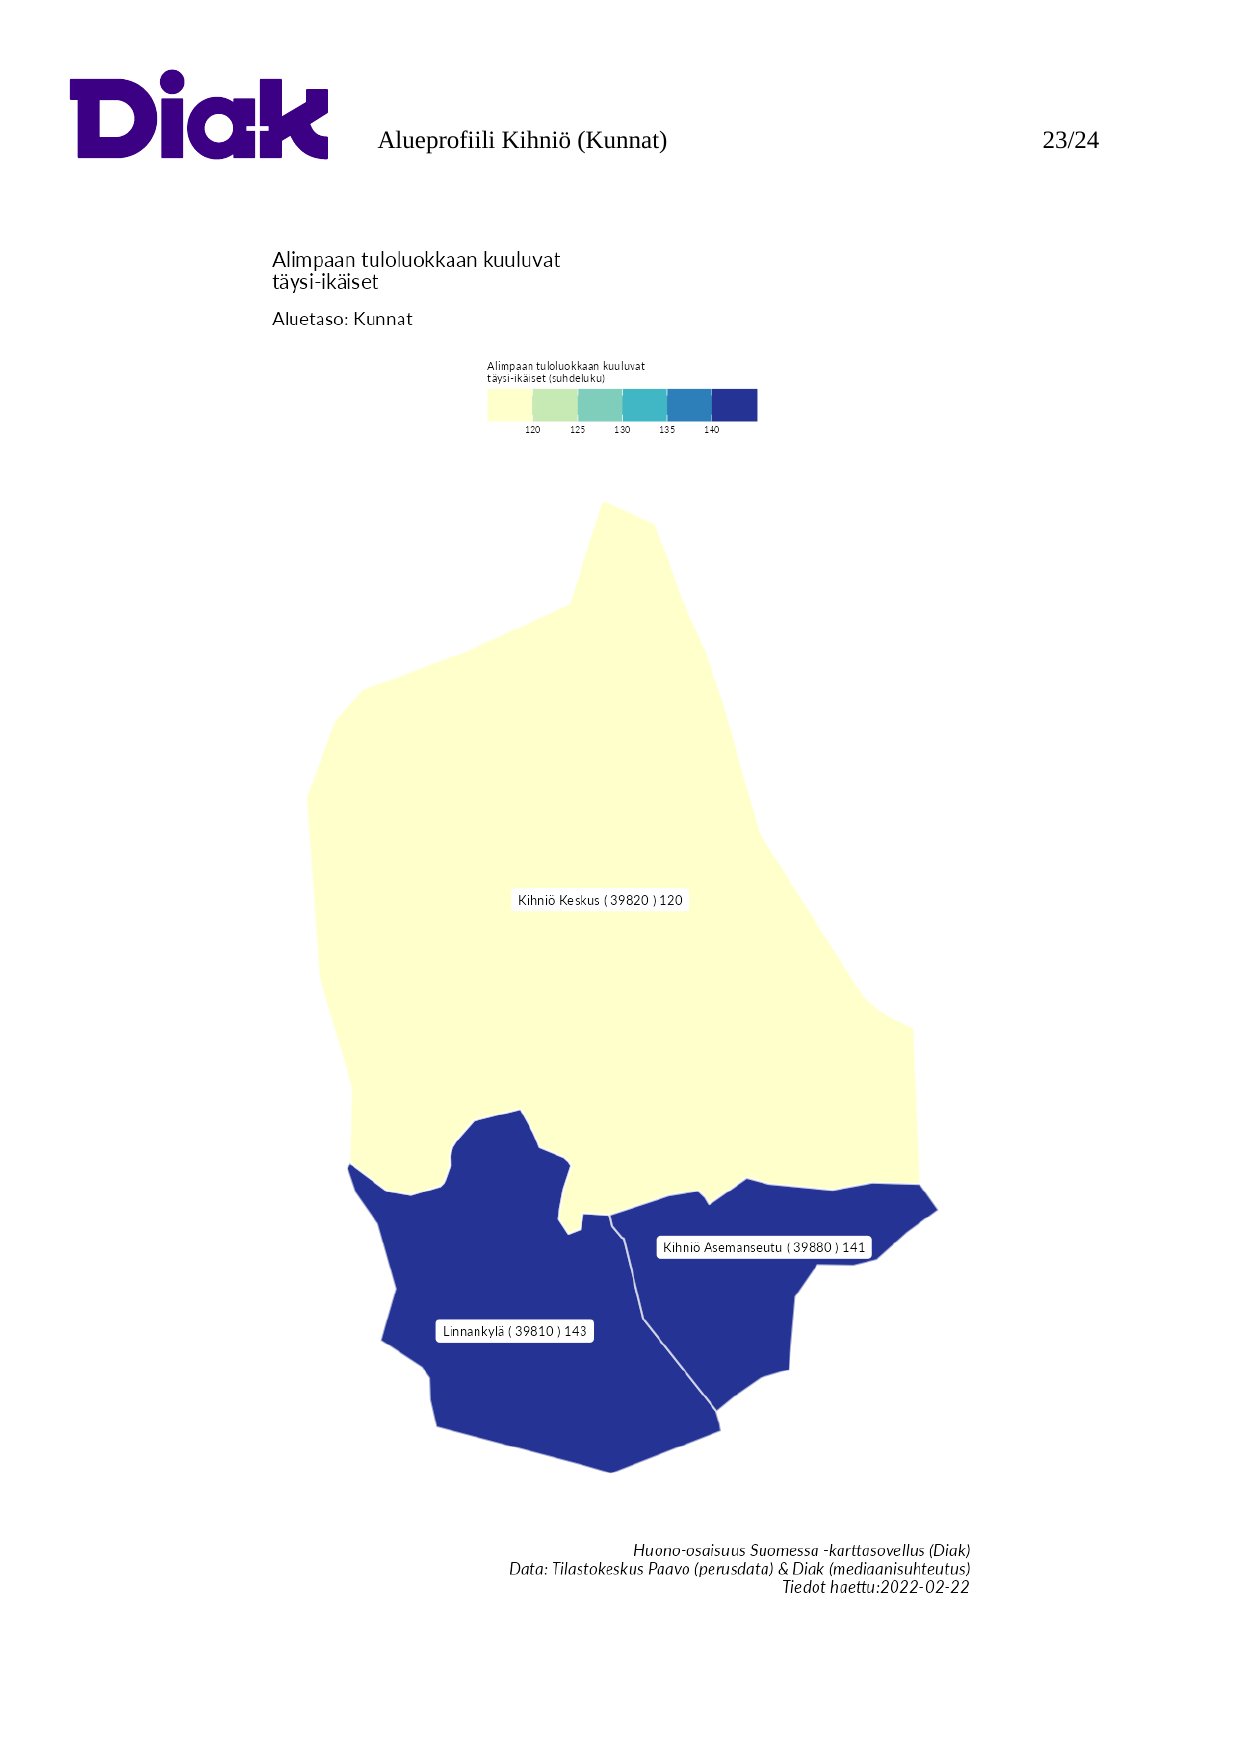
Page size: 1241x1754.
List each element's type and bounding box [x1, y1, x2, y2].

picture [61, 196, 1179, 1651]
